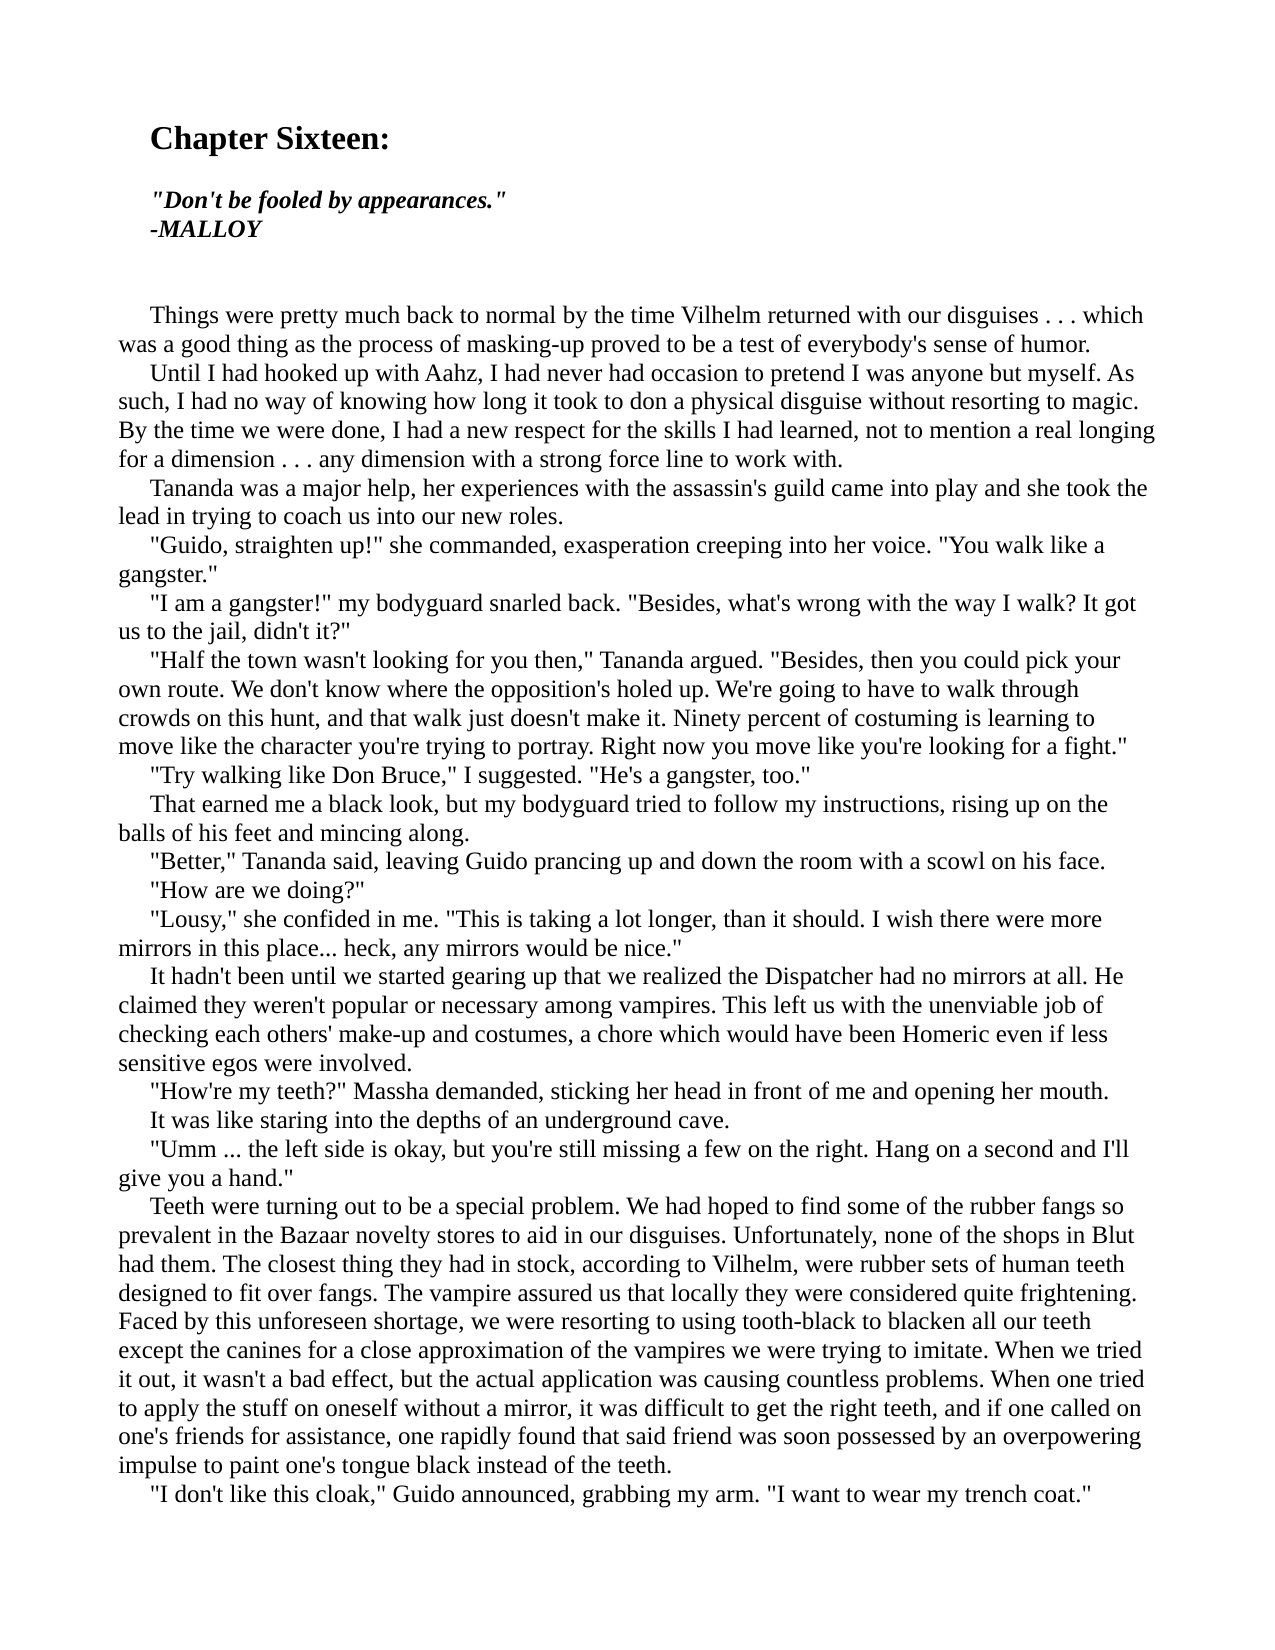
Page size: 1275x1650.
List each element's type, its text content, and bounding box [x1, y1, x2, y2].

text That earned me a black look, but my bodyguard tried to follow my instructions, rising up on the balls of his feet and mincing along. [118, 789, 1157, 846]
text "Try walking like Don Bruce," I suggested. "He's a gangster, too." [118, 760, 1157, 789]
text "Half the town wasn't looking for you then," Tananda argued. "Besides, then you could pick your own route. We don't know where the opposition's holed up. We're going to have to walk through crowds on this hunt, and that walk just doesn't make it. Ninety percent of costuming is learning to move like the character you're trying to portray. Right now you move like you're looking for a fight." [118, 645, 1157, 760]
subtitle Chapter Sixteen: [118, 118, 1157, 156]
text Things were pretty much back to normal by the time Vilhelm returned with our disguises . . . which was a good thing as the process of masking-up proved to be a test of everybody's sense of humor. [118, 300, 1157, 358]
text "Better," Tananda said, leaving Guido prancing up and down the room with a scowl on his face. [118, 846, 1157, 875]
text "I am a gangster!" my bodyguard snarled back. "Besides, what's wrong with the way I walk? It got us to the jail, didn't it?" [118, 588, 1157, 645]
subtitle "Don't be fooled by appearances." [150, 185, 1157, 214]
subtitle -MALLOY [150, 214, 1157, 243]
text It was like staring into the depths of an underground cave. [118, 1105, 1157, 1134]
text It hadn't been until we started gearing up that we realized the Dispatcher had no mirrors at all. He claimed they weren't popular or necessary among vampires. This left us with the unenviable job of checking each others' make-up and costumes, a chore which would have been Homeric even if less sensitive egos were involved. [118, 961, 1157, 1076]
text "How are we doing?" [118, 875, 1157, 904]
text Tananda was a major help, her experiences with the assassin's guild came into play and she took the lead in trying to coach us into our new roles. [118, 473, 1157, 530]
text "How're my teeth?" Massha demanded, sticking her head in front of me and opening her mouth. [118, 1076, 1157, 1105]
text Until I had hooked up with Aahz, I had never had occasion to pretend I was anyone but myself. As such, I had no way of knowing how long it took to don a physical disguise without resorting to magic. By the time we were done, I had a new respect for the skills I had learned, not to mention a real longing for a dimension . . . any dimension with a strong force line to work with. [118, 358, 1157, 473]
text "Guido, straighten up!" she commanded, exasperation creeping into her voice. "You walk like a gangster." [118, 530, 1157, 588]
text Teeth were turning out to be a special problem. We had hoped to find some of the rubber fangs so prevalent in the Bazaar novelty stores to aid in our disguises. Unfortunately, none of the shops in Blut had them. The closest thing they had in stock, according to Vilhelm, were rubber sets of human teeth designed to fit over fangs. The vampire assured us that locally they were considered quite frightening. Faced by this unforeseen shortage, we were resorting to using tooth-black to blacken all our teeth except the canines for a close approximation of the vampires we were trying to imitate. When we tried it out, it wasn't a bad effect, but the actual application was causing countless problems. When one tried to apply the stuff on oneself without a mirror, it was difficult to get the right teeth, and if one called on one's friends for assistance, one rapidly found that said friend was soon possessed by an overpowering impulse to paint one's tongue black instead of the teeth. [118, 1191, 1157, 1479]
text "Lousy," she confided in me. "This is taking a lot longer, than it should. I wish there were more mirrors in this place... heck, any mirrors would be nice." [118, 904, 1157, 961]
text "I don't like this cloak," Guido announced, grabbing my arm. "I want to wear my trench coat." [118, 1479, 1157, 1508]
text "Umm ... the left side is okay, but you're still missing a few on the right. Hang on a second and I'll give you a hand." [118, 1134, 1157, 1191]
